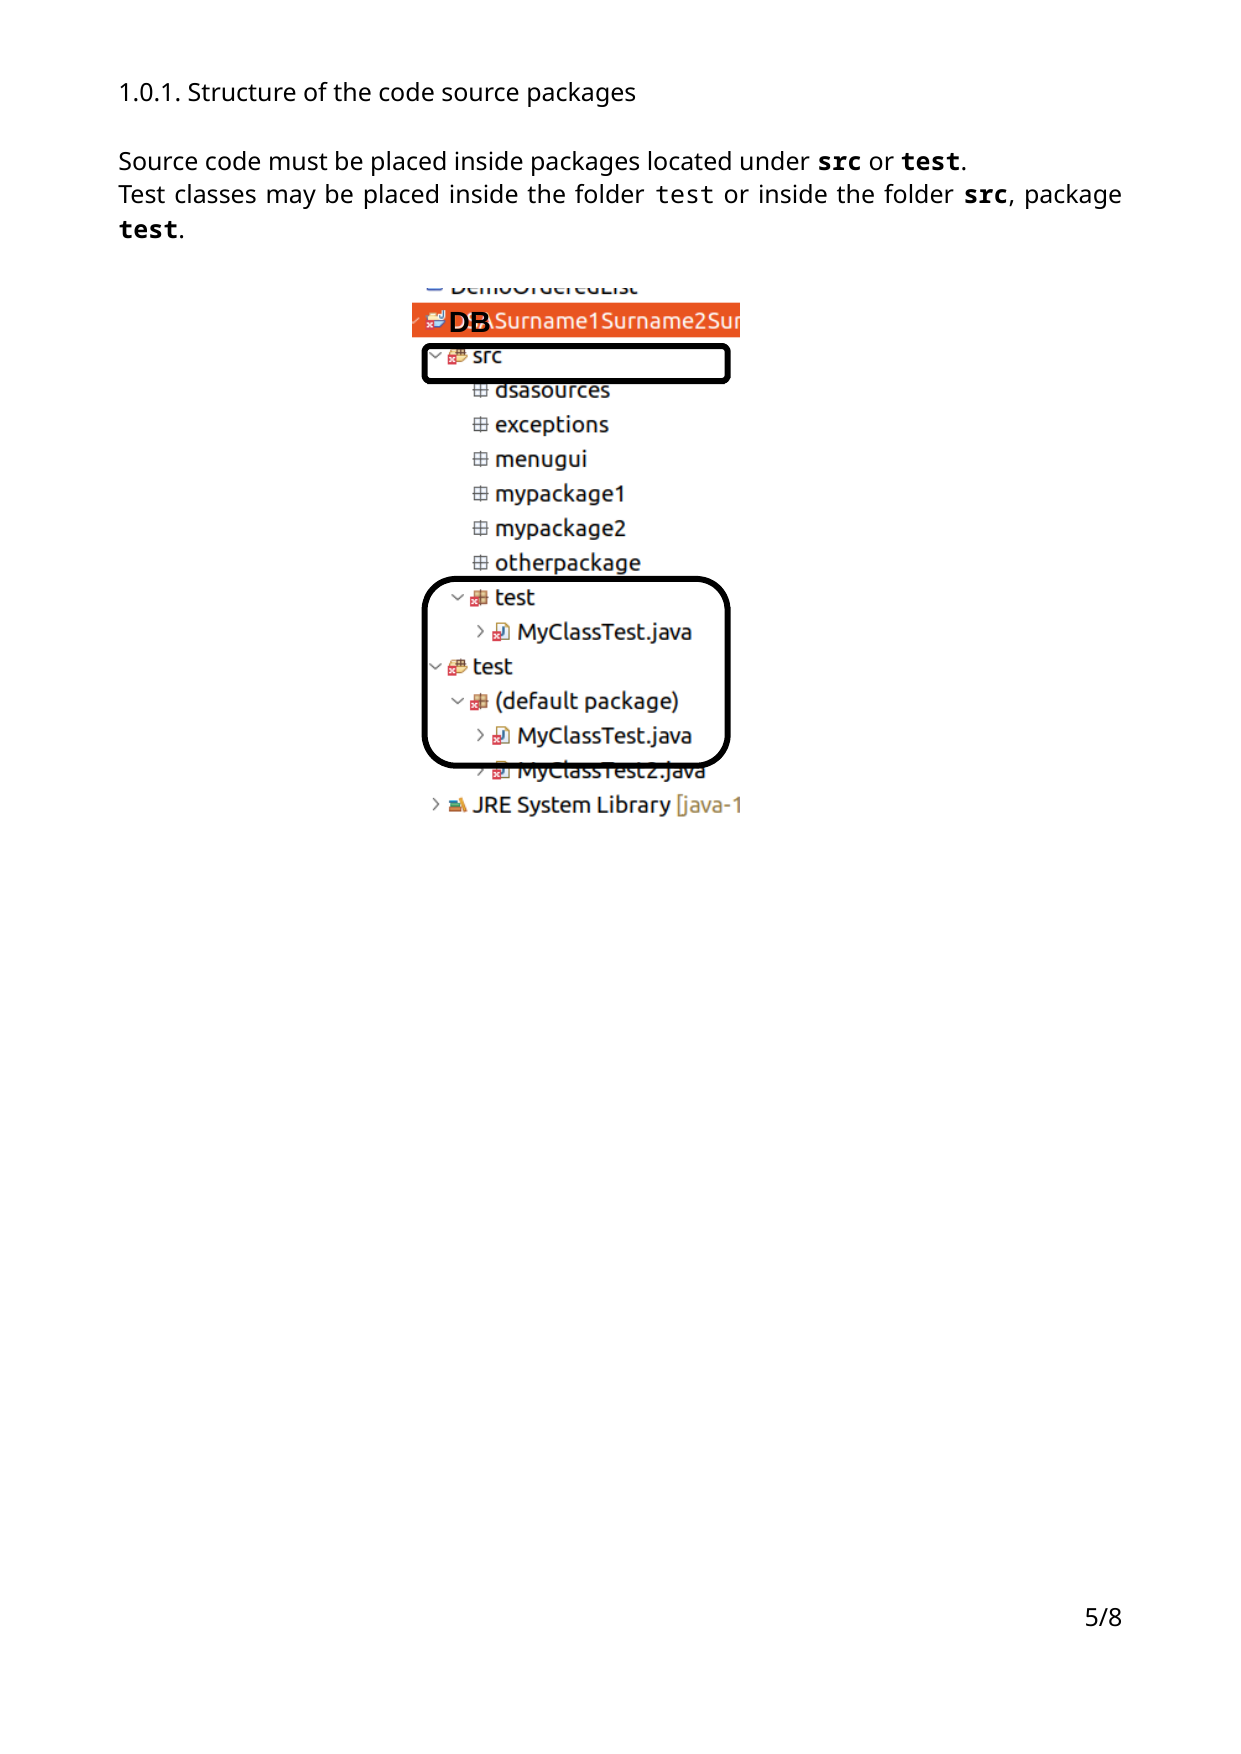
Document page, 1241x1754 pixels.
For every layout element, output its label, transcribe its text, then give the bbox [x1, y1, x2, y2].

text Source code must be placed inside packages located under src or test. [118, 143, 1122, 177]
text 1.0.1. Structure of the code source packages [118, 75, 1122, 109]
text Test classes may be placed inside the folder test or inside the folder src, package test. [118, 177, 1122, 245]
